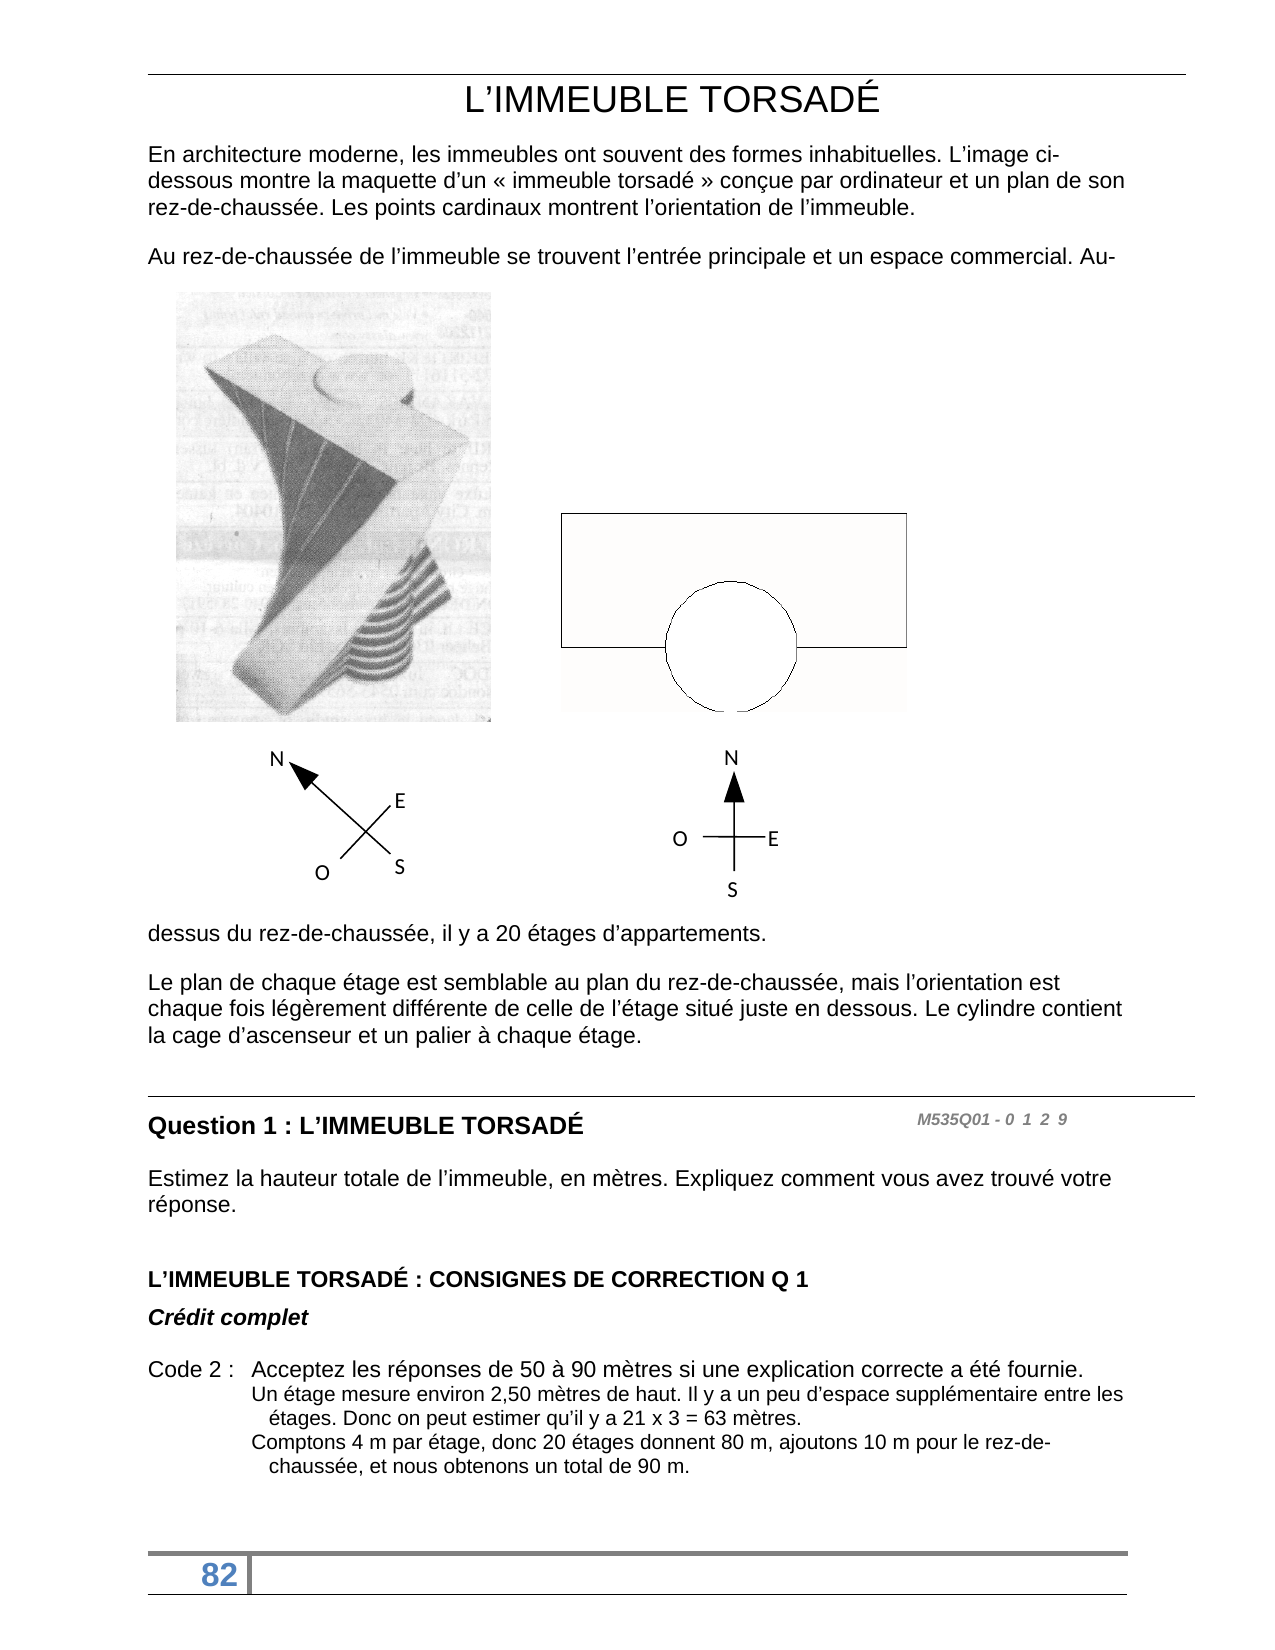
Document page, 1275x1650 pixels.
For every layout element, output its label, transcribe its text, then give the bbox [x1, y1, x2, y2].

text Au rez-de-chaussée de l’immeuble se trouvent l’entrée principale et un espace commercial. Au-dessus du rez-de-chaussée, il y a 20 étages d’appartements. [148, 243, 1127, 946]
text Un étage mesure environ 2,50 mètres de haut. Il y a un peu d’espace supplémentaire entre les étages. Donc on peut estimer qu’il y a 21 x 3 = 63 mètres. [251, 1382, 1127, 1430]
text Le plan de chaque étage est semblable au plan du rez-de-chaussée, mais l’orientation est chaque fois légèrement différente de celle de l’étage situé juste en dessous. Le cylindre contient la cage d’ascenseur et un palier à chaque étage. [148, 969, 1127, 1048]
text En architecture moderne, les immeubles ont souvent des formes inhabituelles. L’image ci-dessous montre la maquette d’un « immeuble torsadé » conçue par ordinateur et un plan de son rez-de-chaussée. Les points cardinaux montrent l’orientation de l’immeuble. [148, 141, 1127, 220]
text Estimez la hauteur totale de l’immeuble, en mètres. Expliquez comment vous avez trouvé votre réponse. [148, 1165, 1127, 1218]
text Comptons 4 m par étage, donc 20 étages donnent 80 m, ajoutons 10 m pour le rez-de-chaussée, et nous obtenons un total de 90 m. [251, 1430, 1127, 1478]
text L’IMMEUBLE TORSADÉ : CONSIGNES DE CORRECTION Q 1 [148, 1266, 1127, 1292]
subtitle Question 1 : L’IMMEUBLE TORSADÉ M535Q01 - 0129 [148, 1097, 1195, 1140]
text Crédit complet [148, 1304, 1127, 1331]
text Code 2 : Acceptez les réponses de 50 à 90 mètres si une explication correcte a été fournie. [148, 1356, 1127, 1382]
subtitle L’IMMEUBLE TORSADÉ [148, 75, 1186, 120]
